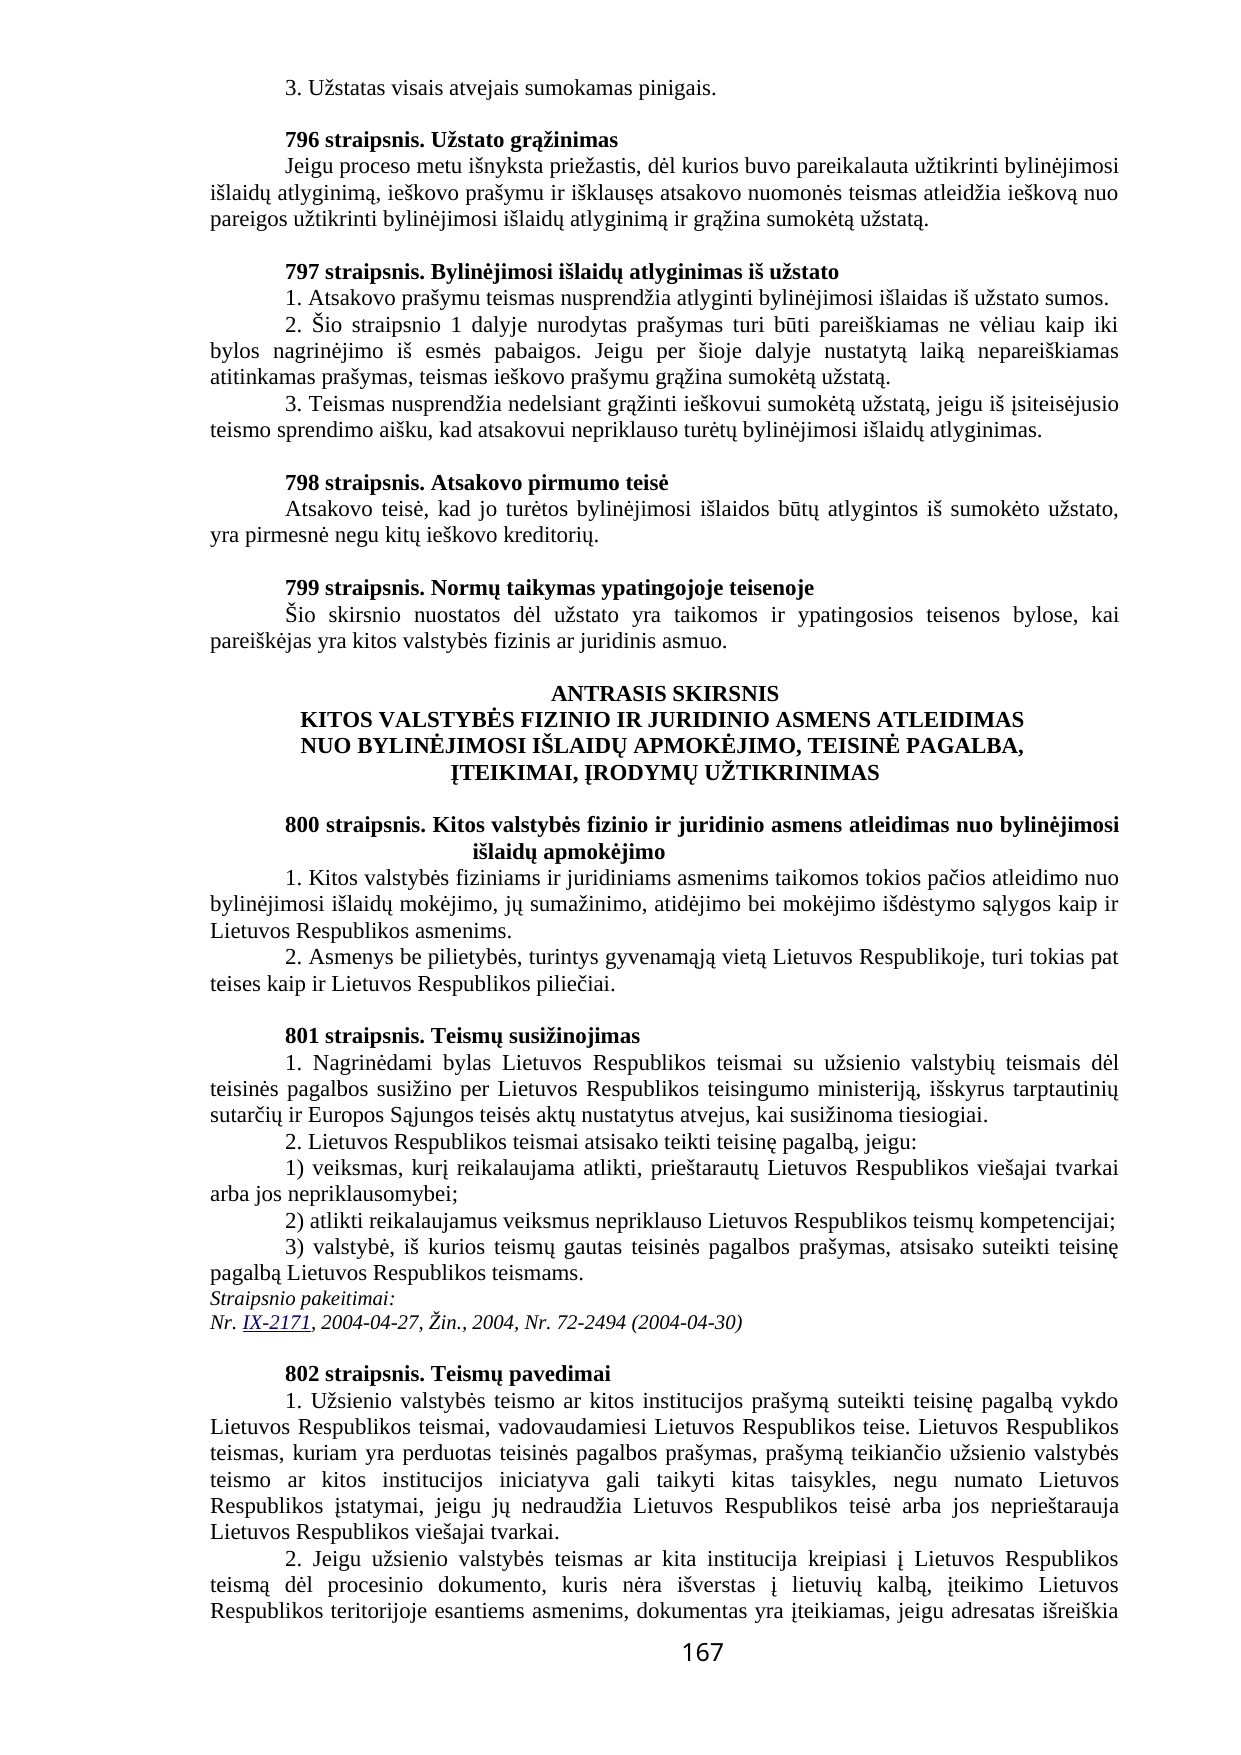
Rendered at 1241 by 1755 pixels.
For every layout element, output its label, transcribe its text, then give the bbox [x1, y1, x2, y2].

text 3. Teismas nusprendžia nedelsiant grąžinti ieškovui sumokėtą užstatą, jeigu iš įsiteisėjusio teismo sprendimo aišku, kad atsakovui nepriklauso turėtų bylinėjimosi išlaidų atlyginimas. [210, 390, 1120, 442]
text 2. Asmenys be pilietybės, turintys gyvenamąją vietą Lietuvos Respublikoje, turi tokias pat teises kaip ir Lietuvos Respublikos piliečiai. [210, 943, 1120, 996]
subtitle Antrasis skirsnis [210, 680, 1120, 706]
text 2. Lietuvos Respublikos teismai atsisako teikti teisinę pagalbą, jeigu: [210, 1128, 1120, 1154]
text Atsakovo teisė, kad jo turėtos bylinėjimosi išlaidos būtų atlygintos iš sumokėto užstato, yra pirmesnė negu kitų ieškovo kreditorių. [210, 495, 1120, 548]
text Jeigu proceso metu išnyksta priežastis, dėl kurios buvo pareikalauta užtikrinti bylinėjimosi išlaidų atlyginimą, ieškovo prašymu ir išklausęs atsakovo nuomonės teismas atleidžia ieškovą nuo pareigos užtikrinti bylinėjimosi išlaidų atlyginimą ir grąžina sumokėtą užstatą. [210, 153, 1120, 232]
text 3) valstybė, iš kurios teismų gautas teisinės pagalbos prašymas, atsisako suteikti teisinę pagalbą Lietuvos Respublikos teismams. [210, 1233, 1120, 1286]
text 801 straipsnis. Teismų susižinojimas [210, 1022, 1120, 1049]
subtitle įteikimai, įrodymų užtikrinimas [210, 759, 1120, 785]
text 2. Šio straipsnio 1 dalyje nurodytas prašymas turi būti pareiškiamas ne vėliau kaip iki bylos nagrinėjimo iš esmės pabaigos. Jeigu per šioje dalyje nustatytą laiką nepareiškiamas atitinkamas prašymas, teismas ieškovo prašymu grąžina sumokėtą užstatą. [210, 311, 1120, 390]
text Nr. IX-2171, 2004-04-27, Žin., 2004, Nr. 72-2494 (2004-04-30) [210, 1310, 1120, 1334]
text 799 straipsnis. Normų taikymas ypatingojoje teisenoje [210, 574, 1120, 601]
subtitle KITOS VALSTYBĖS FIZINIO iR JURIDINIO ASMENS atleidimas [210, 706, 1120, 732]
text 802 straipsnis. Teismų pavedimai [210, 1360, 1120, 1387]
subtitle nuo bylinėjimosi išlaidų APmokėjimo, teisinė pagalba, [210, 732, 1120, 759]
text 2. Jeigu užsienio valstybės teismas ar kita institucija kreipiasi į Lietuvos Respublikos teismą dėl procesinio dokumento, kuris nėra išverstas į lietuvių kalbą, įteikimo Lietuvos Respublikos teritorijoje esantiems asmenims, dokumentas yra įteikiamas, jeigu adresatas išreiškia [210, 1545, 1120, 1624]
text 1) veiksmas, kurį reikalaujama atlikti, prieštarautų Lietuvos Respublikos viešajai tvarkai arba jos nepriklausomybei; [210, 1154, 1120, 1207]
text 2) atlikti reikalaujamus veiksmus nepriklauso Lietuvos Respublikos teismų kompetencijai; [210, 1207, 1120, 1233]
text 1. Kitos valstybės fiziniams ir juridiniams asmenims taikomos tokios pačios atleidimo nuo bylinėjimosi išlaidų mokėjimo, jų sumažinimo, atidėjimo bei mokėjimo išdėstymo sąlygos kaip ir Lietuvos Respublikos asmenims. [210, 864, 1120, 943]
text 797 straipsnis. Bylinėjimosi išlaidų atlyginimas iš užstato [210, 258, 1120, 284]
text Šio skirsnio nuostatos dėl užstato yra taikomos ir ypatingosios teisenos bylose, kai pareiškėjas yra kitos valstybės fizinis ar juridinis asmuo. [210, 601, 1120, 653]
text 1. Nagrinėdami bylas Lietuvos Respublikos teismai su užsienio valstybių teismais dėl teisinės pagalbos susižino per Lietuvos Respublikos teisingumo ministeriją, išskyrus tarptautinių sutarčių ir Europos Sąjungos teisės aktų nustatytus atvejus, kai susižinoma tiesiogiai. [210, 1049, 1120, 1128]
text 796 straipsnis. Užstato grąžinimas [210, 126, 1120, 153]
text 800 straipsnis. Kitos valstybės fizinio ir juridinio asmens atleidimas nuo bylinėjimosi išlaidų apmokėjimo [285, 811, 1120, 864]
text Straipsnio pakeitimai: [210, 1286, 1120, 1310]
text 1. Užsienio valstybės teismo ar kitos institucijos prašymą suteikti teisinę pagalbą vykdo Lietuvos Respublikos teismai, vadovaudamiesi Lietuvos Respublikos teise. Lietuvos Respublikos teismas, kuriam yra perduotas teisinės pagalbos prašymas, prašymą teikiančio užsienio valstybės teismo ar kitos institucijos iniciatyva gali taikyti kitas taisykles, negu numato Lietuvos Respublikos įstatymai, jeigu jų nedraudžia Lietuvos Respublikos teisė arba jos neprieštarauja Lietuvos Respublikos viešajai tvarkai. [210, 1387, 1120, 1545]
text 3. Užstatas visais atvejais sumokamas pinigais. [210, 73, 1120, 100]
text 798 straipsnis. Atsakovo pirmumo teisė [210, 469, 1120, 495]
text 1. Atsakovo prašymu teismas nusprendžia atlyginti bylinėjimosi išlaidas iš užstato sumos. [210, 284, 1120, 311]
